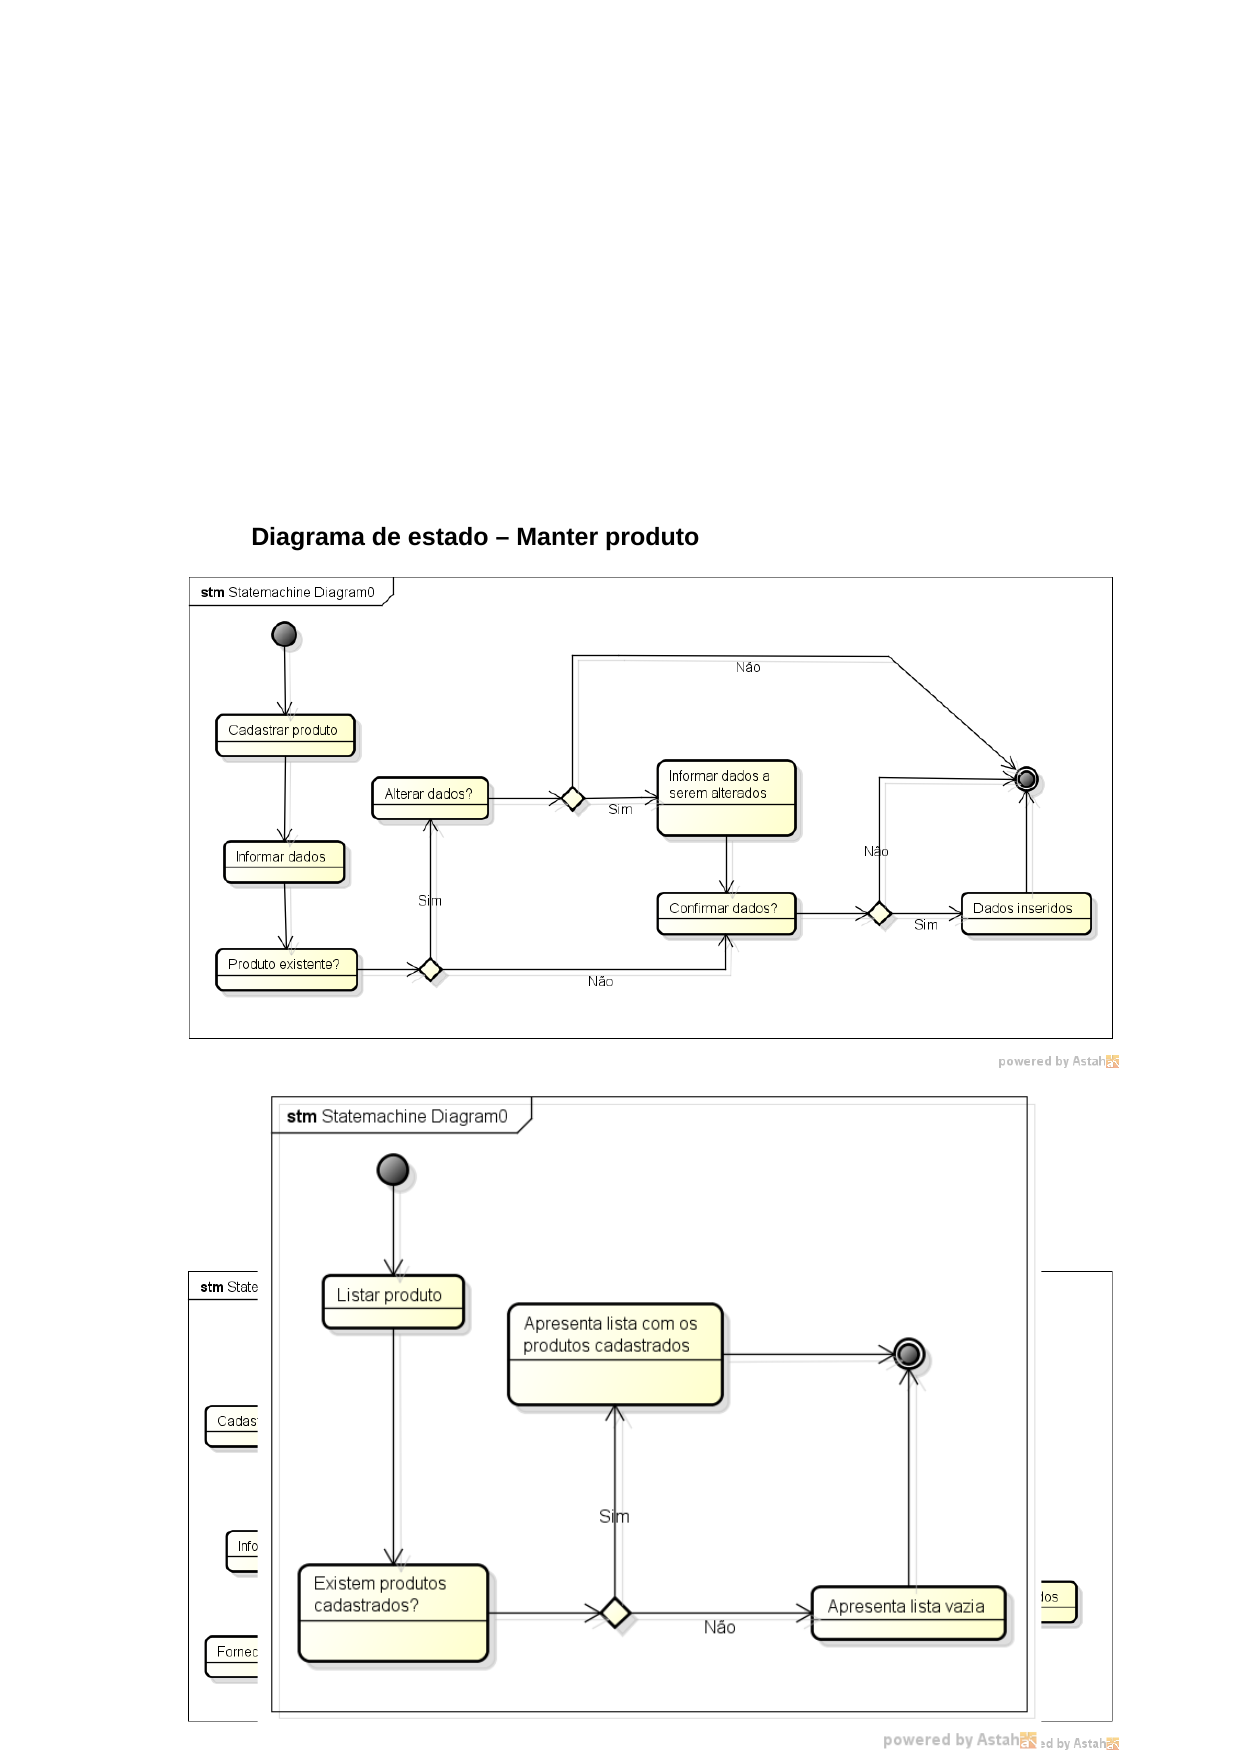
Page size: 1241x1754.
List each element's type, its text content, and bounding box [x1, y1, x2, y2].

picture [177, 565, 1123, 1072]
picture [177, 1083, 1123, 1754]
text Diagrama de estado – Manter produto [177, 522, 1122, 551]
